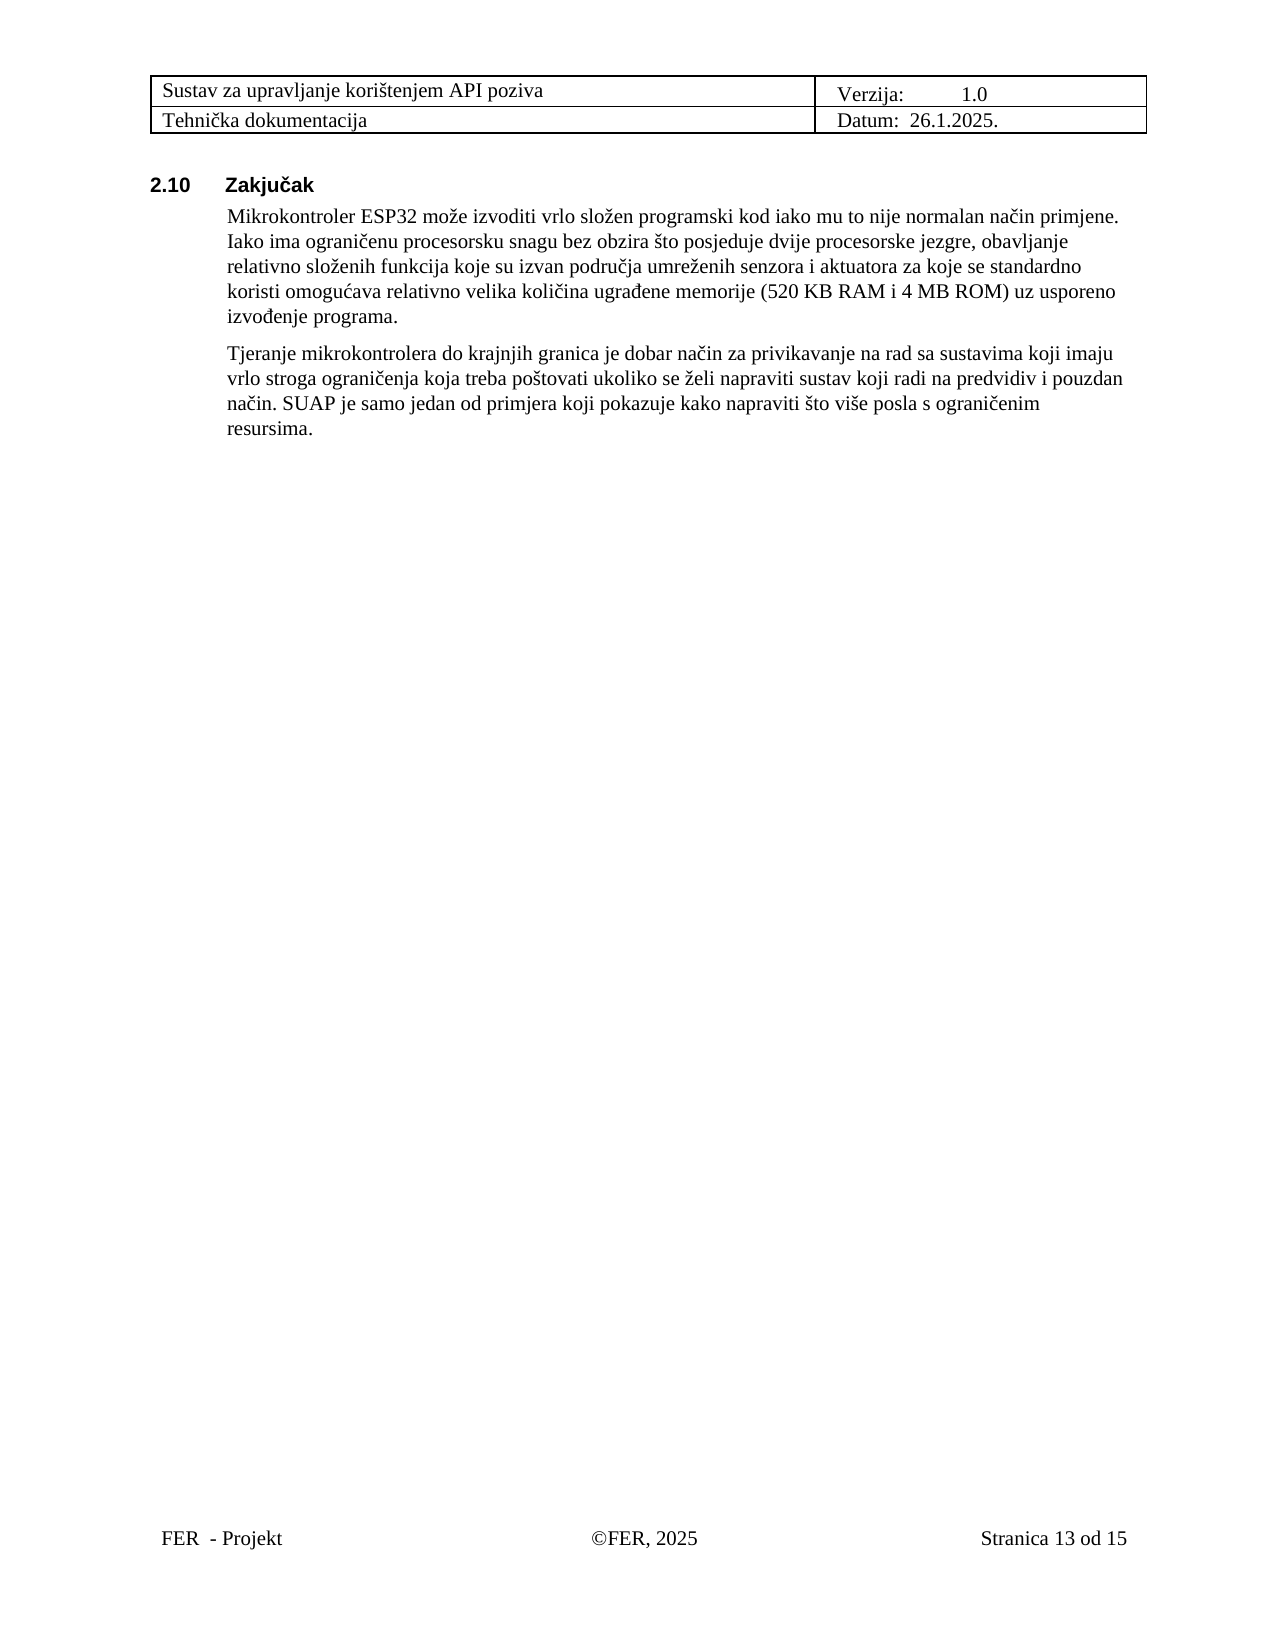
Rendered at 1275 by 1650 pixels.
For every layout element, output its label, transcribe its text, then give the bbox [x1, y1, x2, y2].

subtitle Zakjučak [150, 171, 1125, 196]
text Mikrokontroler ESP32 može izvoditi vrlo složen programski kod iako mu to nije normalan način primjene. Iako ima ograničenu procesorsku snagu bez obzira što posjeduje dvije procesorske jezgre, obavljanje relativno složenih funkcija koje su izvan područja umreženih senzora i aktuatora za koje se standardno koristi omogućava relativno velika količina ugrađene memorije (520 KB RAM i 4 MB ROM) uz usporeno izvođenje programa. [227, 203, 1125, 328]
text Tjeranje mikrokontrolera do krajnjih granica je dobar način za privikavanje na rad sa sustavima koji imaju vrlo stroga ograničenja koja treba poštovati ukoliko se želi napraviti sustav koji radi na predvidiv i pouzdan način. SUAP je samo jedan od primjera koji pokazuje kako napraviti što više posla s ograničenim resursima. [227, 340, 1125, 440]
